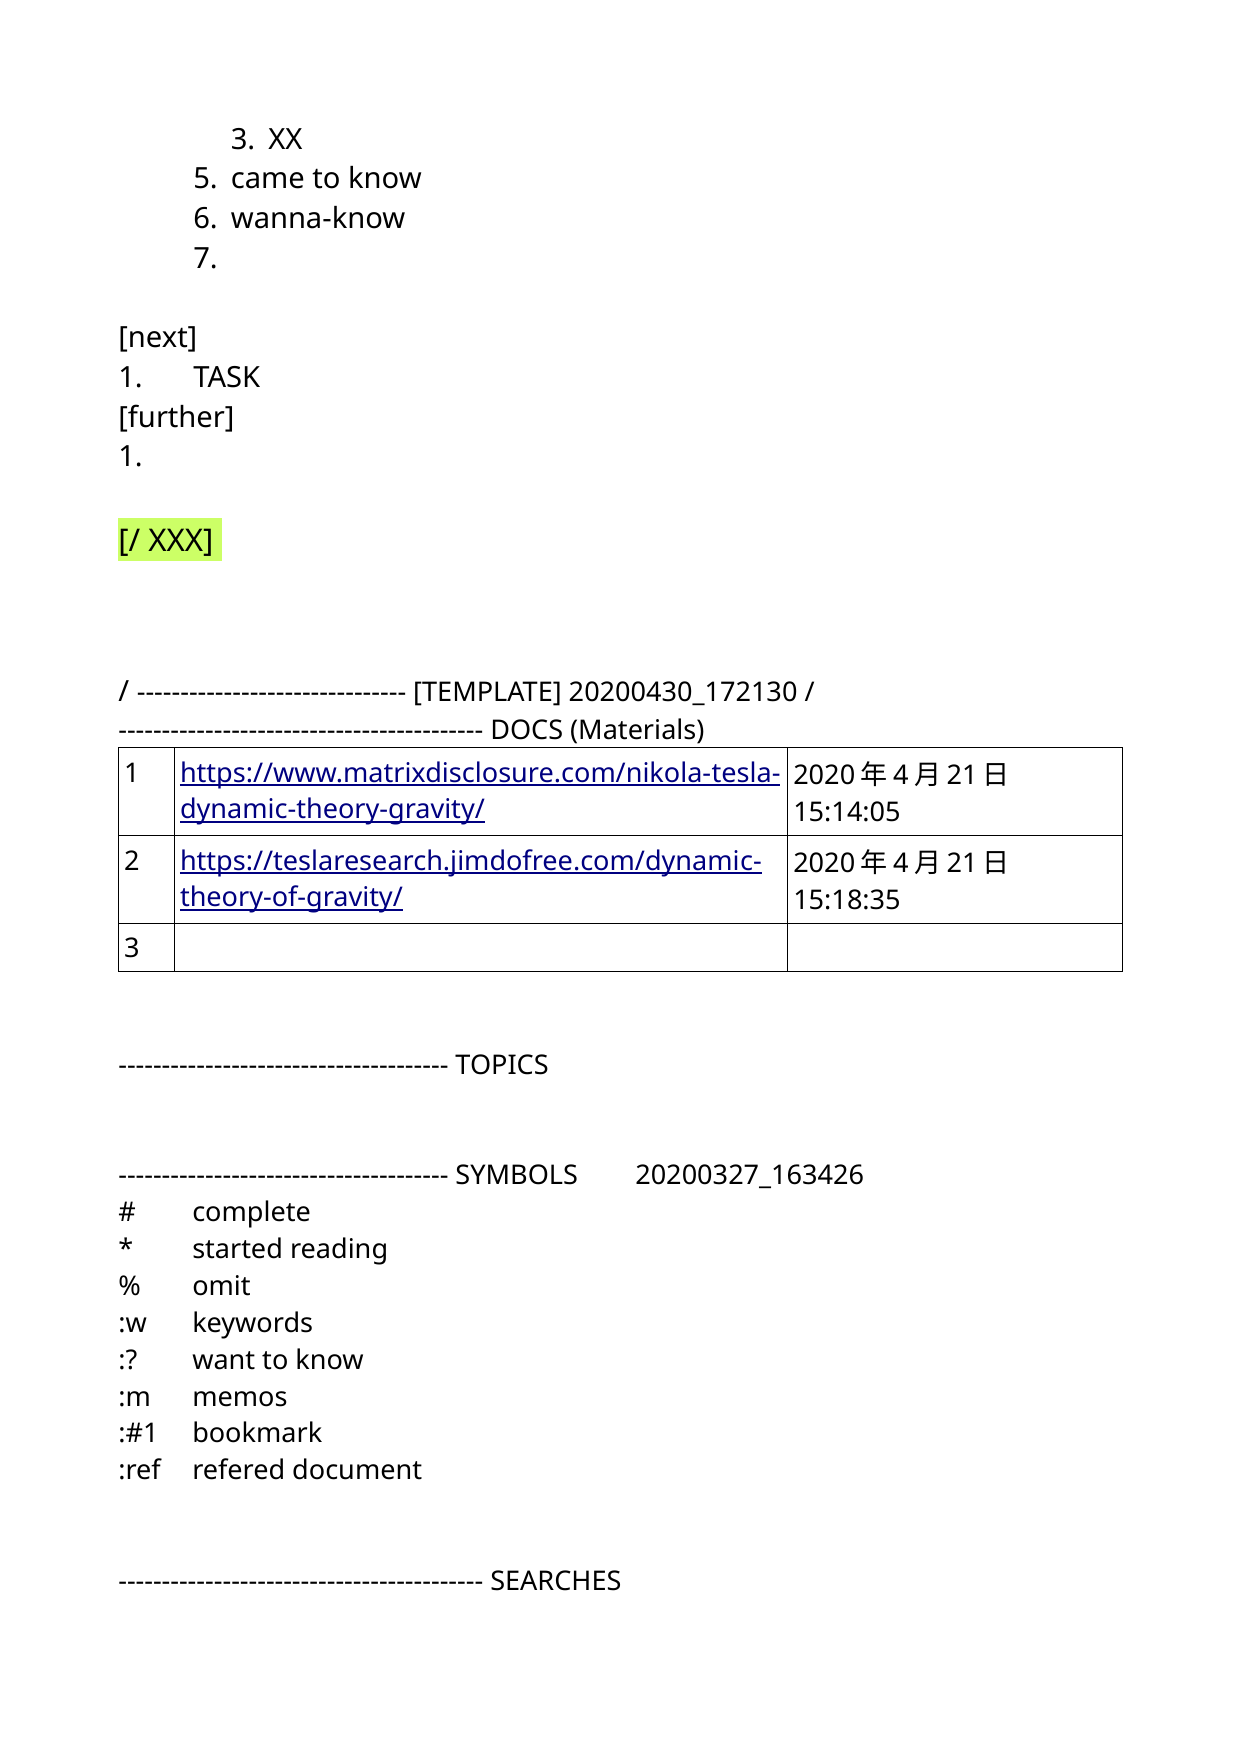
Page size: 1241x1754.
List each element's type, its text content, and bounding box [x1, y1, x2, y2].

text ------------------------------------------ DOCS (Materials) [118, 710, 1122, 747]
table_header https://www.matrixdisclosure.com/nikola-tesla-dynamic-theory-gravity/ [175, 748, 787, 835]
text / ------------------------------- [TEMPLATE] 20200430_172130 / [118, 671, 1122, 710]
table_header 2020年4月21日15:14:05 [788, 748, 1122, 835]
text * started reading [118, 1229, 1122, 1266]
text [/ XXX] [118, 475, 1122, 561]
text [further] [118, 396, 1122, 436]
text :#1 bookmark [118, 1414, 1122, 1451]
table_cell [788, 924, 1122, 971]
table_cell https://teslaresearch.jimdofree.com/dynamic-theory-of-gravity/ [175, 836, 787, 923]
text :m memos [118, 1377, 1122, 1414]
table_header 1 [119, 748, 174, 835]
list came to know [193, 158, 1122, 197]
text # complete [118, 1193, 1122, 1229]
text :? want to know [118, 1340, 1122, 1377]
text :w keywords [118, 1303, 1122, 1340]
list XX [231, 118, 1122, 158]
text ------------------------------------------ SEARCHES [118, 1561, 1122, 1598]
text -------------------------------------- TOPICS [118, 1045, 1122, 1082]
table_cell 3 [119, 924, 174, 971]
table_cell [175, 924, 787, 971]
table_cell 2020年4月21日15:18:35 [788, 836, 1122, 923]
text -------------------------------------- SYMBOLS 20200327_163426 [118, 1156, 1122, 1193]
table_cell 2 [119, 836, 174, 923]
text % omit [118, 1266, 1122, 1303]
list TASK [118, 356, 1122, 396]
text :ref refered document [118, 1451, 1122, 1488]
list wanna-know [193, 197, 1122, 237]
text [next] [118, 317, 1122, 356]
